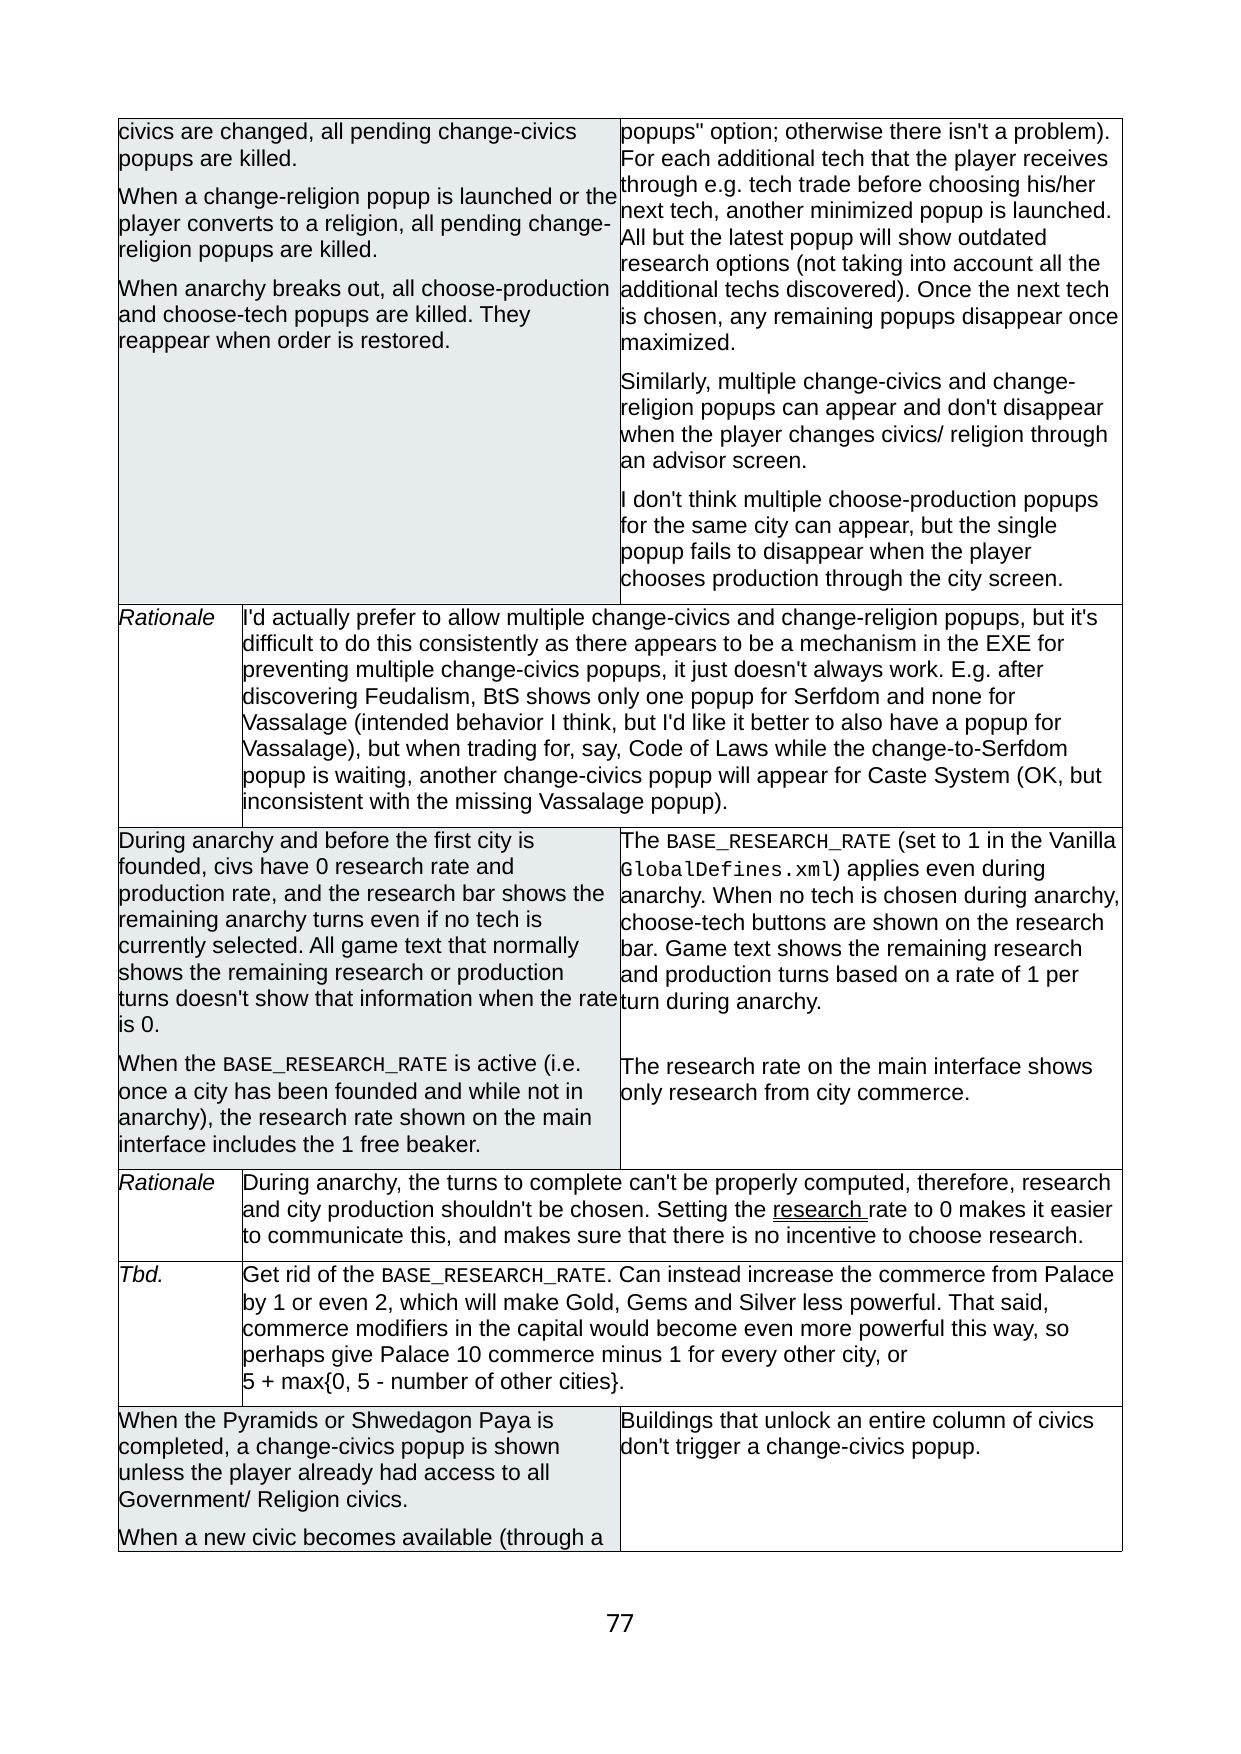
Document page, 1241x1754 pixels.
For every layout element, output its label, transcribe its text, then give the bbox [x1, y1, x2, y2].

table_cell During anarchy and before the first city is founded, civs have 0 research rate and production rate, and the research bar shows the remaining anarchy turns even if no tech is currently selected. All game text that normally shows the remaining research or production turns doesn't show that information when the rate is 0. When the BASE_RESEARCH_RATE is active (i.e. once a city has been founded and while not in anarchy), the research rate shown on the main interface includes the 1 free beaker. [119, 828, 620, 1169]
table_cell popups" option; otherwise there isn't a problem). For each additional tech that the player receives through e.g. tech trade before choosing his/her next tech, another minimized popup is launched. All but the latest popup will show outdated research options (not taking into account all the additional techs discovered). Once the next tech is chosen, any remaining popups disappear once maximized. Similarly, multiple change-civics and change-religion popups can appear and don't disappear when the player changes civics/ religion through an advisor screen. I don't think multiple choose-production popups for the same city can appear, but the single popup fails to disappear when the player chooses production through the city screen. [621, 119, 1122, 603]
table_cell I'd actually prefer to allow multiple change-civics and change-religion popups, but it's difficult to do this consistently as there appears to be a mechanism in the EXE for preventing multiple change-civics popups, it just doesn't always work. E.g. after discovering Feudalism, BtS shows only one popup for Serfdom and none for Vassalage (intended behavior I think, but I'd like it better to also have a popup for Vassalage), but when trading for, say, Code of Laws while the change-to-Serfdom popup is waiting, another change-civics popup will appear for Caste System (OK, but inconsistent with the missing Vassalage popup). [243, 605, 1122, 827]
table_cell Rationale [119, 1170, 242, 1261]
table_cell Buildings that unlock an entire column of civics don't trigger a change-civics popup. [621, 1407, 1122, 1551]
table_cell Rationale [119, 605, 242, 827]
table_cell Get rid of the BASE_RESEARCH_RATE. Can instead increase the commerce from Palace by 1 or even 2, which will make Gold, Gems and Silver less powerful. That said, commerce modifiers in the capital would become even more powerful this way, so perhaps give Palace 10 commerce minus 1 for every other city, or 5 + max{0, 5 - number of other cities}. [243, 1262, 1122, 1406]
table_cell Tbd. [119, 1262, 242, 1406]
table_cell When the Pyramids or Shwedagon Paya is completed, a change-civics popup is shown unless the player already had access to all Government/ Religion civics. When a new civic becomes available (through a [119, 1407, 620, 1551]
table_cell During anarchy, the turns to complete can't be properly computed, therefore, research and city production shouldn't be chosen. Setting the research rate to 0 makes it easier to communicate this, and makes sure that there is no incentive to choose research. [243, 1170, 1122, 1261]
table_cell The BASE_RESEARCH_RATE (set to 1 in the Vanilla GlobalDefines.xml) applies even during anarchy. When no tech is chosen during anarchy, choose-tech buttons are shown on the research bar. Game text shows the remaining research and production turns based on a rate of 1 per turn during anarchy. The research rate on the main interface shows only research from city commerce. [621, 828, 1122, 1169]
table_cell civics are changed, all pending change-civics popups are killed. When a change-religion popup is launched or the player converts to a religion, all pending change-religion popups are killed. When anarchy breaks out, all choose-production and choose-tech popups are killed. They reappear when order is restored. [119, 119, 620, 603]
